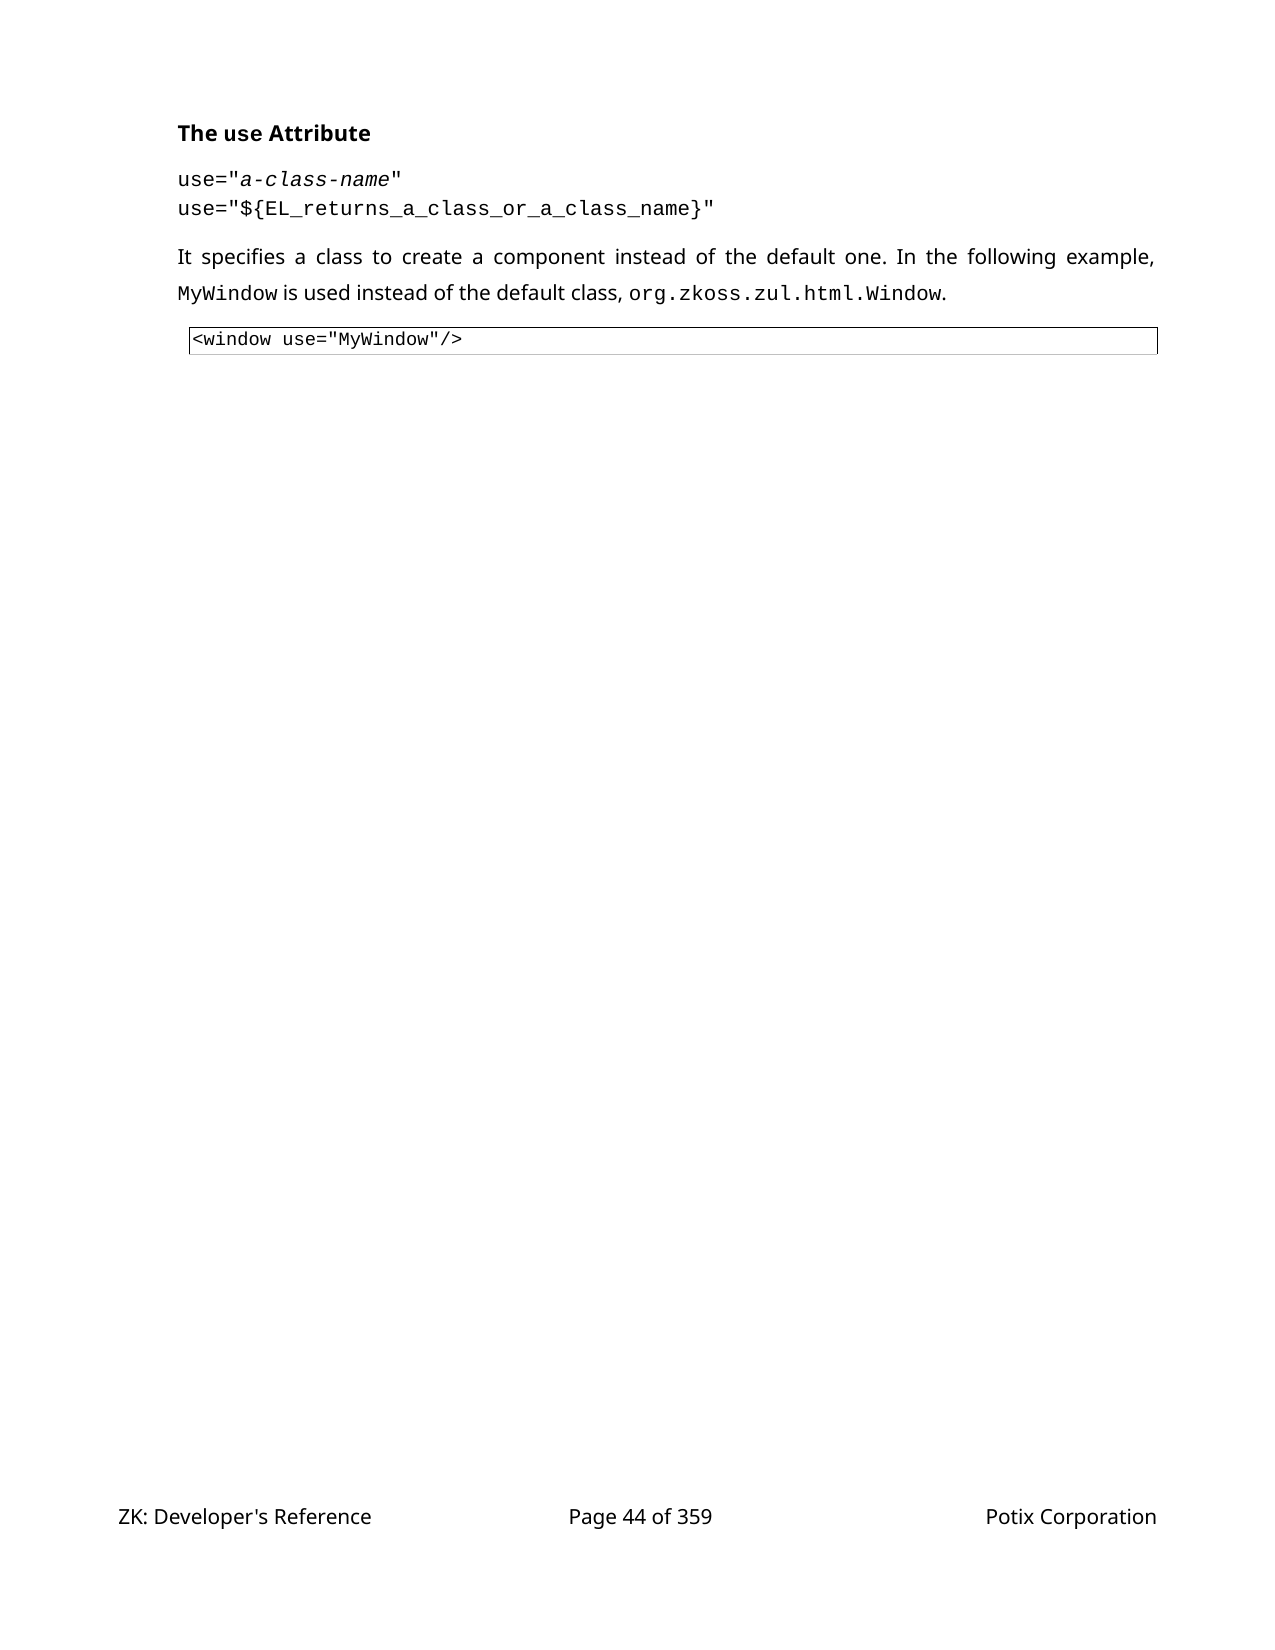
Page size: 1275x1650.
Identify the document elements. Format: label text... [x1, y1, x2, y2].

text It specifies a class to create a component instead of the default one. In the following example, MyWindow is used instead of the default class, org.zkoss.zul.html.Window. [177, 242, 1157, 306]
text <window use="MyWindow"/> [190, 328, 1157, 354]
subtitle The use Attribute [177, 118, 1157, 148]
text use="a-class-name" use="${EL_returns_a_class_or_a_class_name}" [177, 169, 1157, 222]
